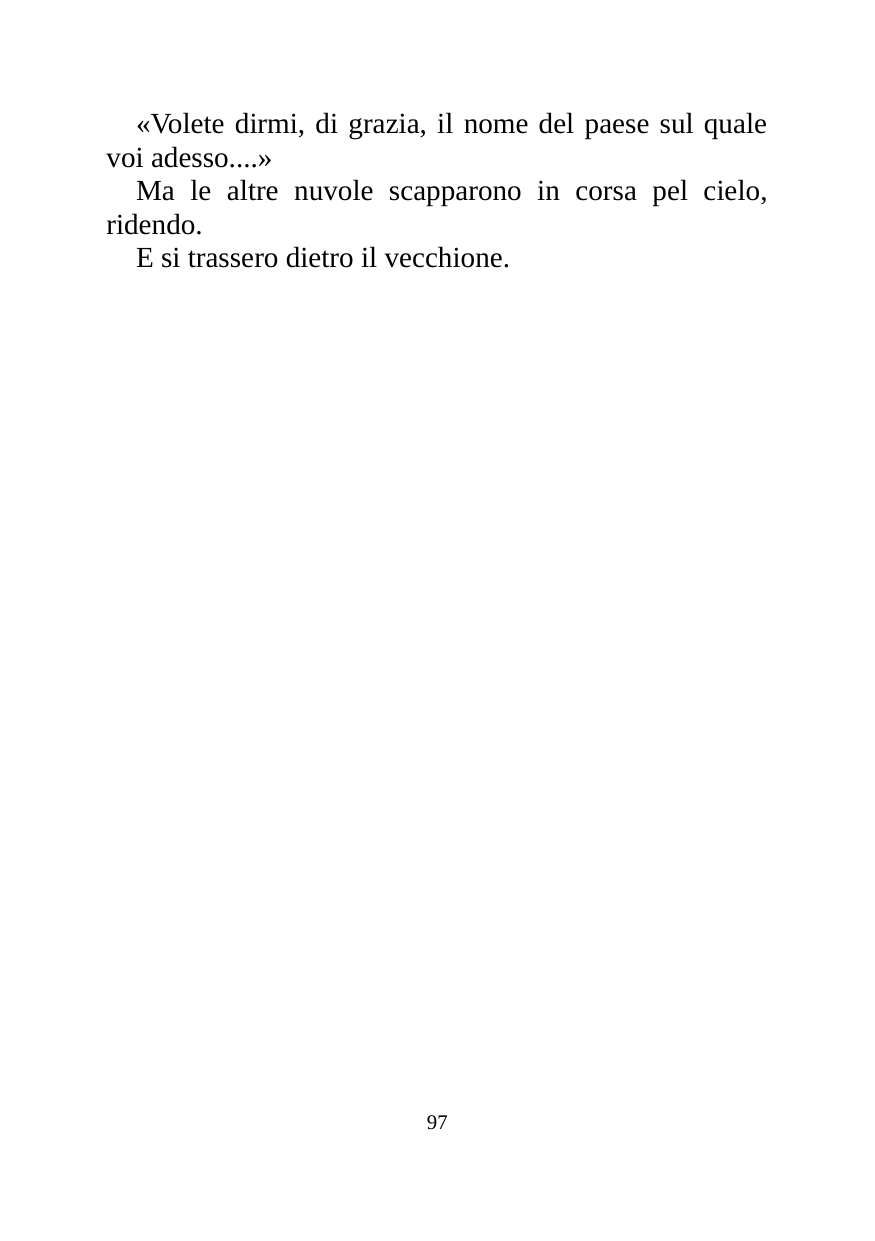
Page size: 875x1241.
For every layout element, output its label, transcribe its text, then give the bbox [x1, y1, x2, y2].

text «Volete dirmi, di grazia, il nome del paese sul quale voi adesso....» [106, 106, 768, 173]
text E si trassero dietro il vecchione. [106, 240, 768, 274]
text Ma le altre nuvole scapparono in corsa pel cielo, ridendo. [106, 173, 768, 240]
